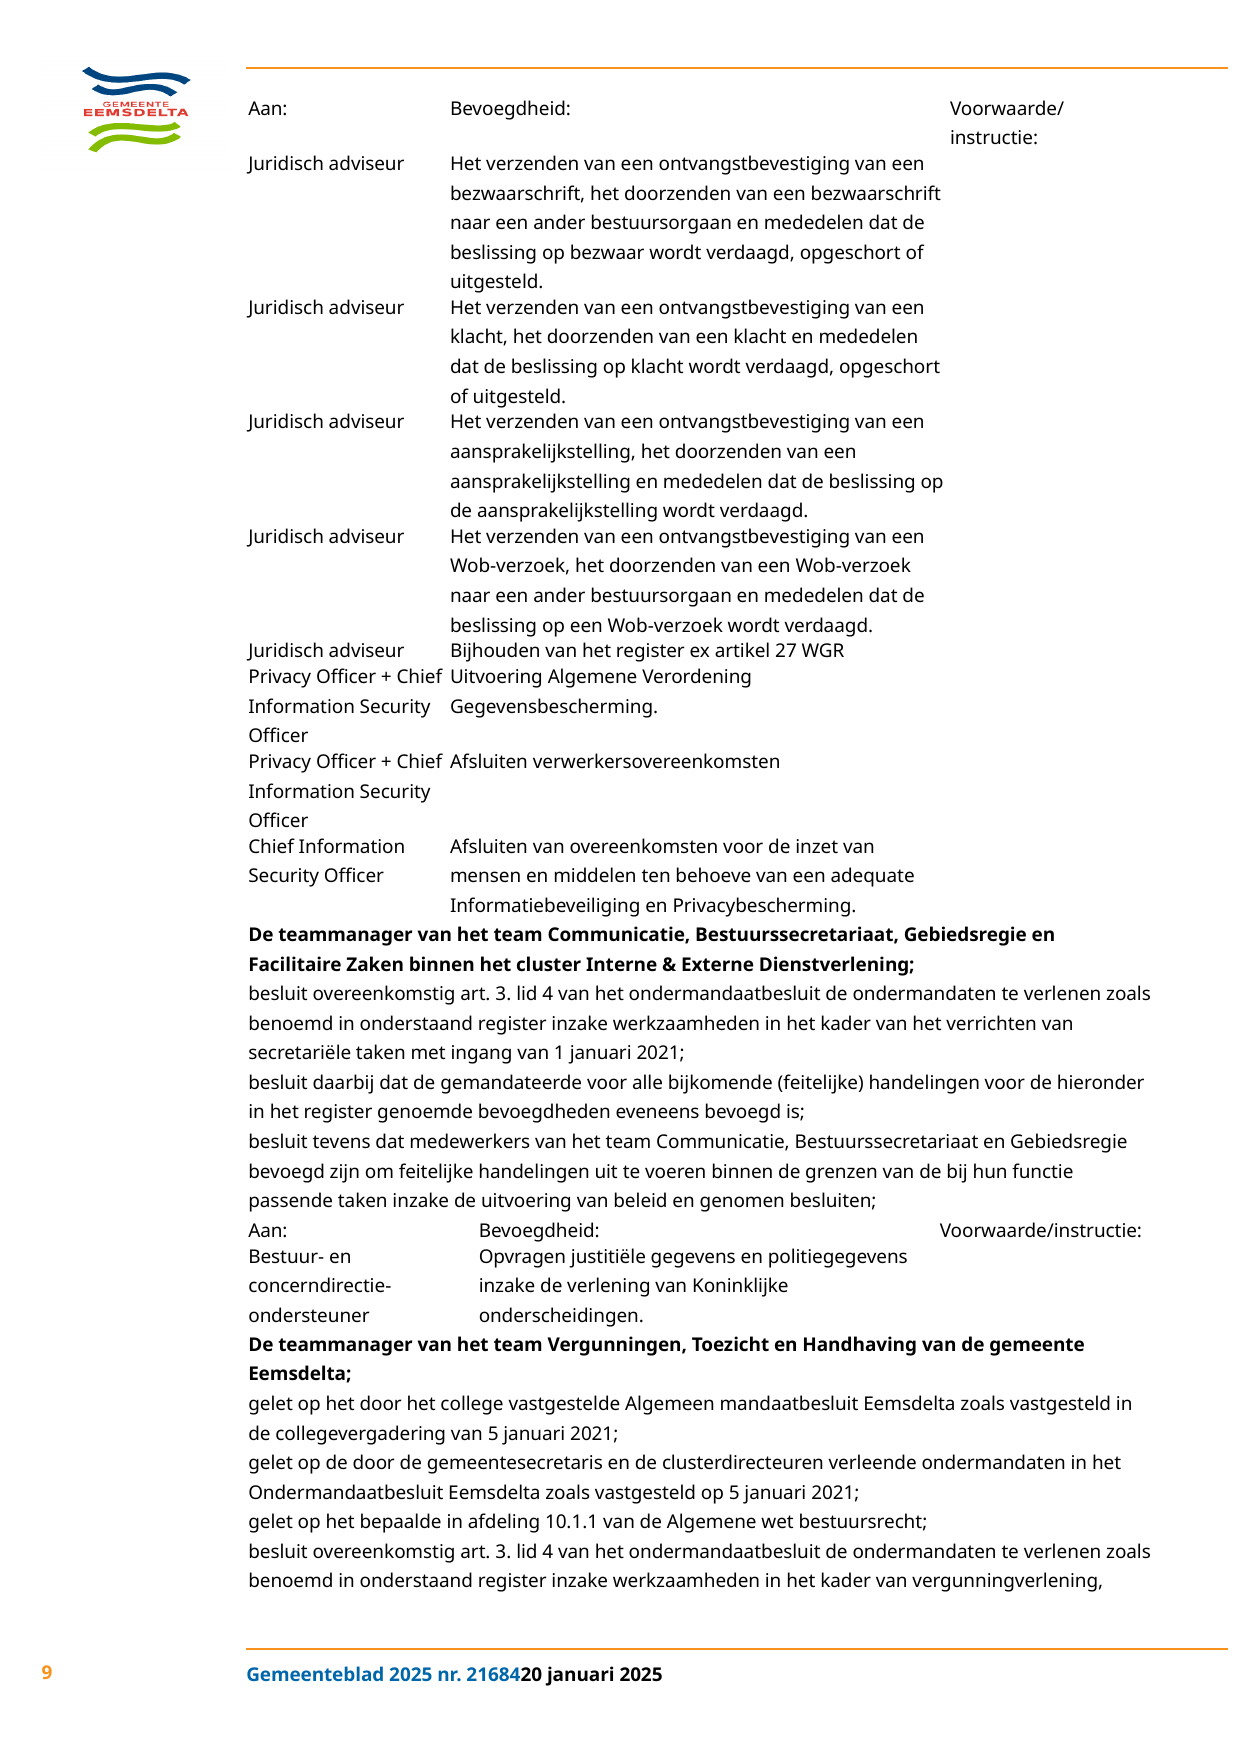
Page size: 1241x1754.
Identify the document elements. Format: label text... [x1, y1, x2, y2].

table_cell Juridisch adviseur [248, 638, 450, 663]
text De teammanager van het team Vergunningen, Toezicht en Handhaving van de gemeente Eemsdelta; [248, 1331, 1152, 1386]
table_cell Het verzenden van een ontvangstbevestiging van een klacht, het doorzenden van een klacht en mededelen dat de beslissing op klacht wordt verdaagd, opgeschort of uitgesteld. [450, 294, 950, 409]
table_header Aan: [248, 95, 450, 150]
table_cell [950, 294, 1152, 409]
table_cell Chief Information Security Officer [248, 833, 450, 918]
text De teammanager van het team Communicatie, Bestuurssecretariaat, Gebiedsregie en Facilitaire Zaken binnen het cluster Interne & Externe Dienstverlening; [248, 921, 1152, 977]
table_cell Juridisch adviseur [248, 150, 450, 294]
table_cell Het verzenden van een ontvangstbevestiging van een bezwaarschrift, het doorzenden van een bezwaarschrift naar een ander bestuursorgaan en mededelen dat de beslissing op bezwaar wordt verdaagd, opgeschort of uitgesteld. [450, 150, 950, 294]
table_header Bevoegdheid: [450, 95, 950, 150]
table_cell Juridisch adviseur [248, 523, 450, 638]
table_header Voorwaarde/instructie: [940, 1217, 1152, 1243]
table_cell [950, 150, 1152, 294]
table_cell [950, 663, 1152, 748]
table_cell [950, 523, 1152, 638]
table_cell [950, 748, 1152, 833]
table_cell [950, 409, 1152, 523]
table_header Voorwaarde/instructie: [950, 95, 1152, 150]
text gelet op de door de gemeentesecretaris en de clusterdirecteuren verleende ondermandaten in het Ondermandaatbesluit Eemsdelta zoals vastgesteld op 5 januari 2021; [248, 1449, 1152, 1505]
table_header Bevoegdheid: [479, 1217, 939, 1243]
table_cell Bijhouden van het register ex artikel 27 WGR [450, 638, 950, 663]
table_header Aan: [248, 1217, 478, 1243]
table_cell Juridisch adviseur [248, 409, 450, 523]
table_cell Opvragen justitiële gegevens en politiegegevens inzake de verlening van Koninklijke onderscheidingen. [479, 1243, 939, 1328]
table_cell [940, 1243, 1152, 1328]
table_cell Afsluiten verwerkersovereenkomsten [450, 748, 950, 833]
table_cell Afsluiten van overeenkomsten voor de inzet van mensen en middelen ten behoeve van een adequate Informatiebeveiliging en Privacybescherming. [450, 833, 950, 918]
table_cell Privacy Officer + Chief Information Security Officer [248, 663, 450, 748]
table_cell Uitvoering Algemene Verordening Gegevensbescherming. [450, 663, 950, 748]
table_cell [950, 638, 1152, 663]
text besluit daarbij dat de gemandateerde voor alle bijkomende (feitelijke) handelingen voor de hieronder in het register genoemde bevoegdheden eveneens bevoegd is; [248, 1069, 1152, 1124]
text besluit overeenkomstig art. 3. lid 4 van het ondermandaatbesluit de ondermandaten te verlenen zoals benoemd in onderstaand register inzake werkzaamheden in het kader van het verrichten van secretariële taken met ingang van 1 januari 2021; [248, 980, 1152, 1065]
table_cell Het verzenden van een ontvangstbevestiging van een aansprakelijkstelling, het doorzenden van een aansprakelijkstelling en mededelen dat de beslissing op de aansprakelijkstelling wordt verdaagd. [450, 409, 950, 523]
table_cell Privacy Officer + Chief Information Security Officer [248, 748, 450, 833]
table_cell Juridisch adviseur [248, 294, 450, 409]
table_cell Het verzenden van een ontvangstbevestiging van een Wob-verzoek, het doorzenden van een Wob-verzoek naar een ander bestuursorgaan en mededelen dat de beslissing op een Wob-verzoek wordt verdaagd. [450, 523, 950, 638]
text gelet op het bepaalde in afdeling 10.1.1 van de Algemene wet bestuursrecht; [248, 1508, 1152, 1534]
text besluit tevens dat medewerkers van het team Communicatie, Bestuurssecretariaat en Gebiedsregie bevoegd zijn om feitelijke handelingen uit te voeren binnen de grenzen van de bij hun functie passende taken inzake de uitvoering van beleid en genomen besluiten; [248, 1128, 1152, 1213]
picture [41, 47, 231, 172]
text besluit overeenkomstig art. 3. lid 4 van het ondermandaatbesluit de ondermandaten te verlenen zoals benoemd in onderstaand register inzake werkzaamheden in het kader van vergunningverlening, [248, 1538, 1152, 1593]
text gelet op het door het college vastgestelde Algemeen mandaatbesluit Eemsdelta zoals vastgesteld in de collegevergadering van 5 januari 2021; [248, 1390, 1152, 1446]
table_cell Bestuur- en concerndirectie-ondersteuner [248, 1243, 478, 1328]
table_cell [950, 833, 1152, 918]
